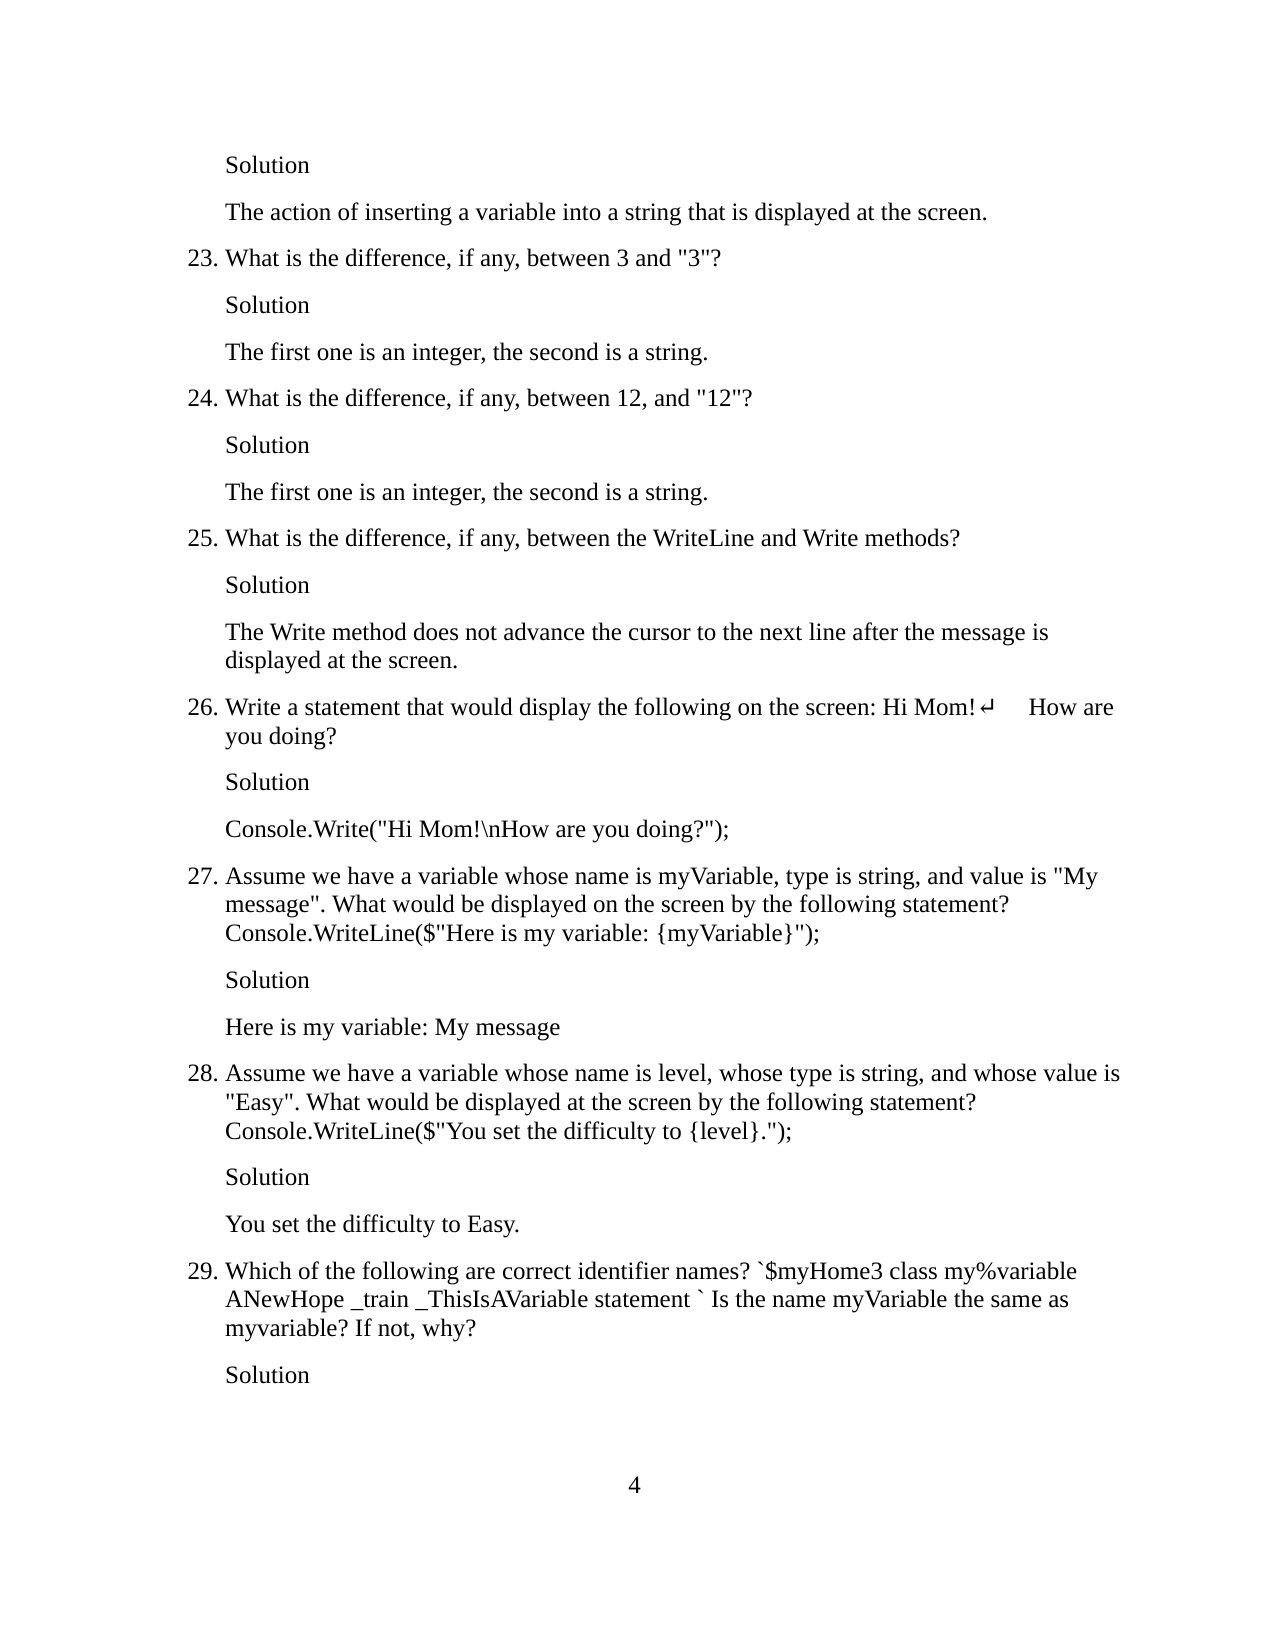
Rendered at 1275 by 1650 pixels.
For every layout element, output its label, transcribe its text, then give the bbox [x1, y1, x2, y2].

list Assume we have a variable whose name is myVariable, type is string, and value is "My message". What would be displayed on the screen by the following statement? Console.WriteLine($"Here is my variable: {myVariable}"); [187, 861, 1125, 947]
list Here is my variable: My message [187, 1012, 1125, 1040]
list Write a statement that would display the following on the screen: Hi Mom!↵ How are you doing? [187, 692, 1125, 749]
list The first one is an integer, the second is a string. [187, 477, 1125, 505]
list The action of inserting a variable into a string that is displayed at the screen. [187, 197, 1125, 225]
list Solution [187, 1162, 1125, 1191]
list Solution [187, 1360, 1125, 1389]
list Solution [187, 290, 1125, 319]
list Assume we have a variable whose name is level, whose type is string, and whose value is "Easy". What would be displayed at the screen by the following statement? Console.WriteLine($"You set the difficulty to {level}."); [187, 1058, 1125, 1144]
list You set the difficulty to Easy. [187, 1209, 1125, 1238]
list What is the difference, if any, between 12, and "12"? [187, 383, 1125, 412]
list Solution [187, 570, 1125, 599]
list What is the difference, if any, between the WriteLine and Write methods? [187, 523, 1125, 552]
list Which of the following are correct identifier names? `$myHome3 class my%variable ANewHope _train _ThisIsAVariable statement ` Is the name myVariable the same as myvariable? If not, why? [187, 1256, 1125, 1342]
list The Write method does not advance the cursor to the next line after the message is displayed at the screen. [187, 617, 1125, 674]
list Solution [187, 430, 1125, 459]
list What is the difference, if any, between 3 and "3"? [187, 243, 1125, 272]
list The first one is an integer, the second is a string. [187, 337, 1125, 365]
list Console.Write("Hi Mom!\nHow are you doing?"); [187, 814, 1125, 843]
list Solution [187, 767, 1125, 796]
list Solution [187, 965, 1125, 994]
list Solution [187, 150, 1125, 179]
